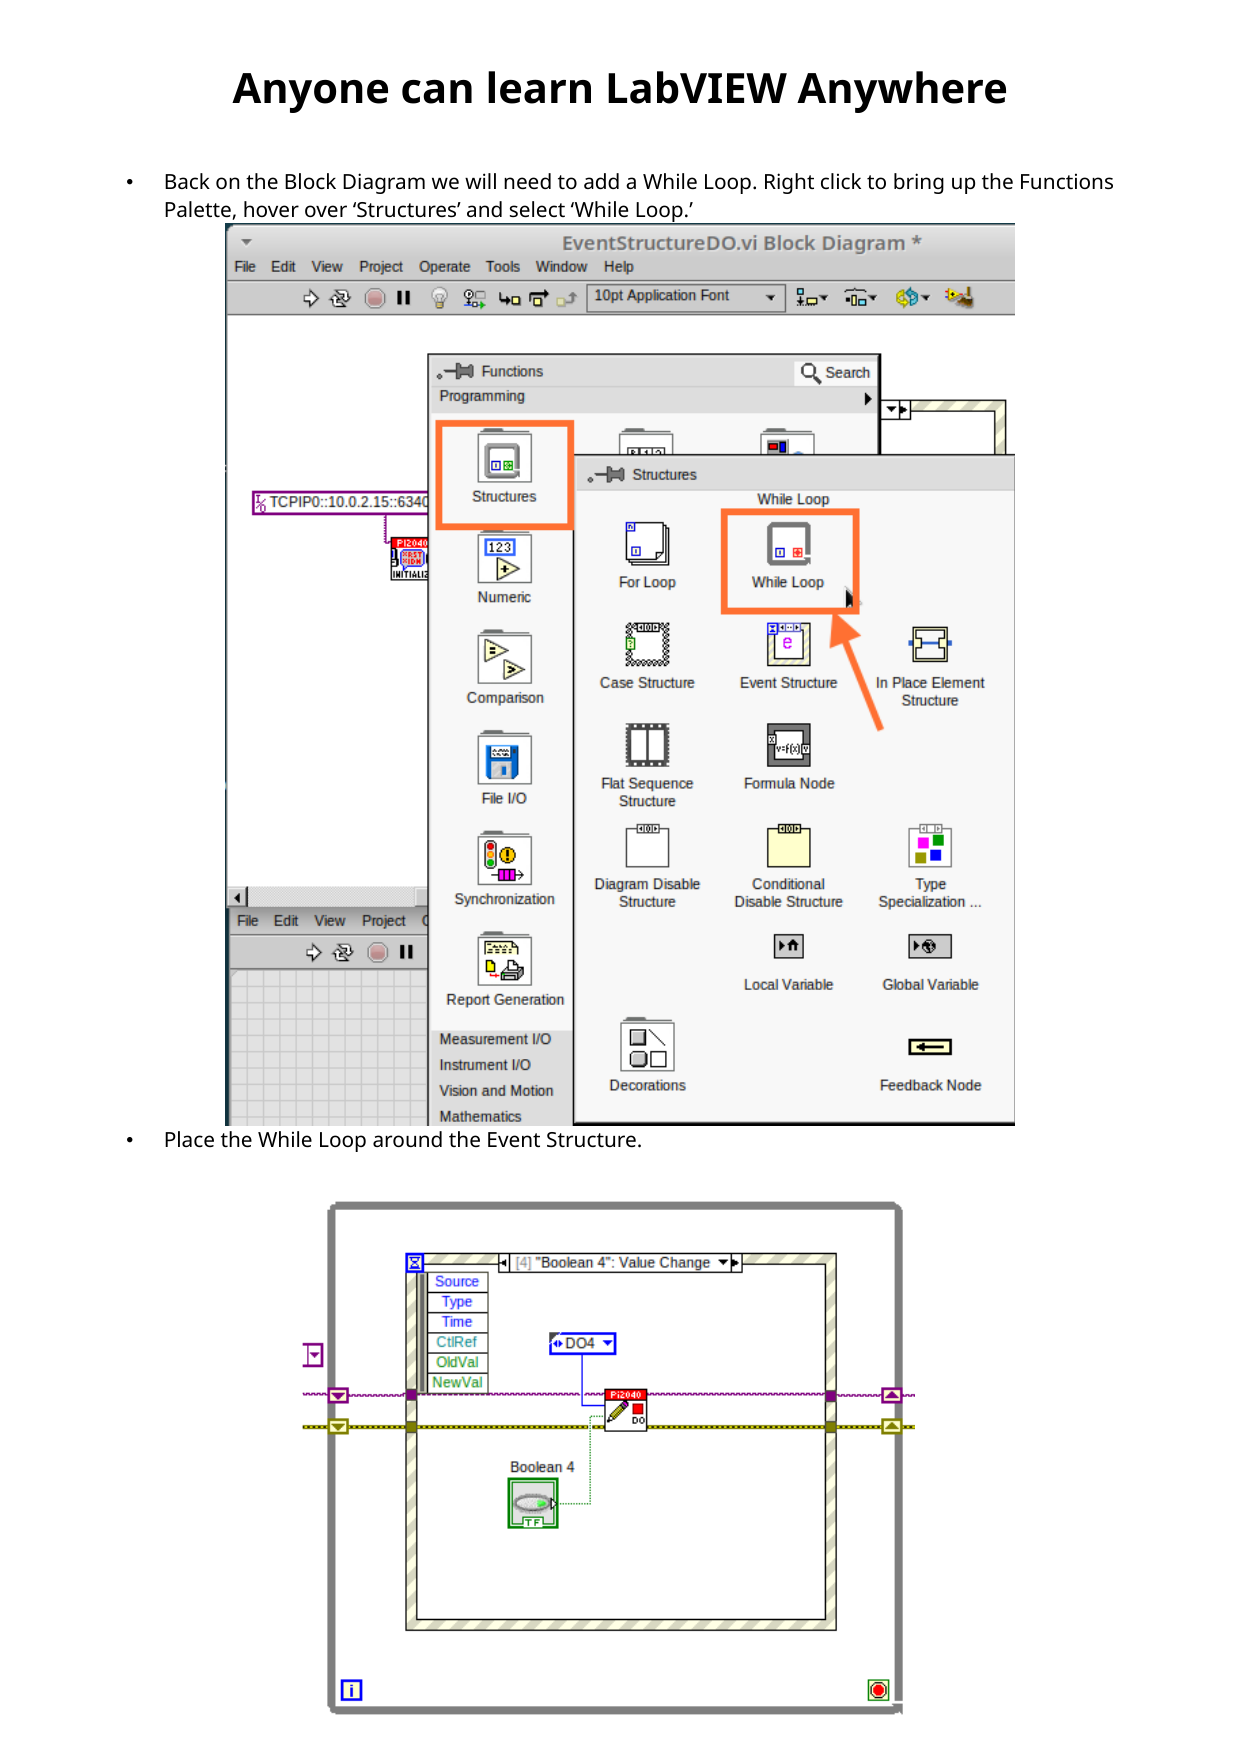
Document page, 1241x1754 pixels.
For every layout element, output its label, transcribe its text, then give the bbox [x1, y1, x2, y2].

list Place the While Loop around the Event Structure. [126, 1126, 1152, 1153]
picture [302, 1184, 915, 1728]
list Back on the Block Diagram we will need to add a While Loop. Right click to bring up the Functions Palette, hover over ‘Structures’ and select ‘While Loop.’ [126, 167, 1152, 224]
picture [225, 223, 1015, 1126]
